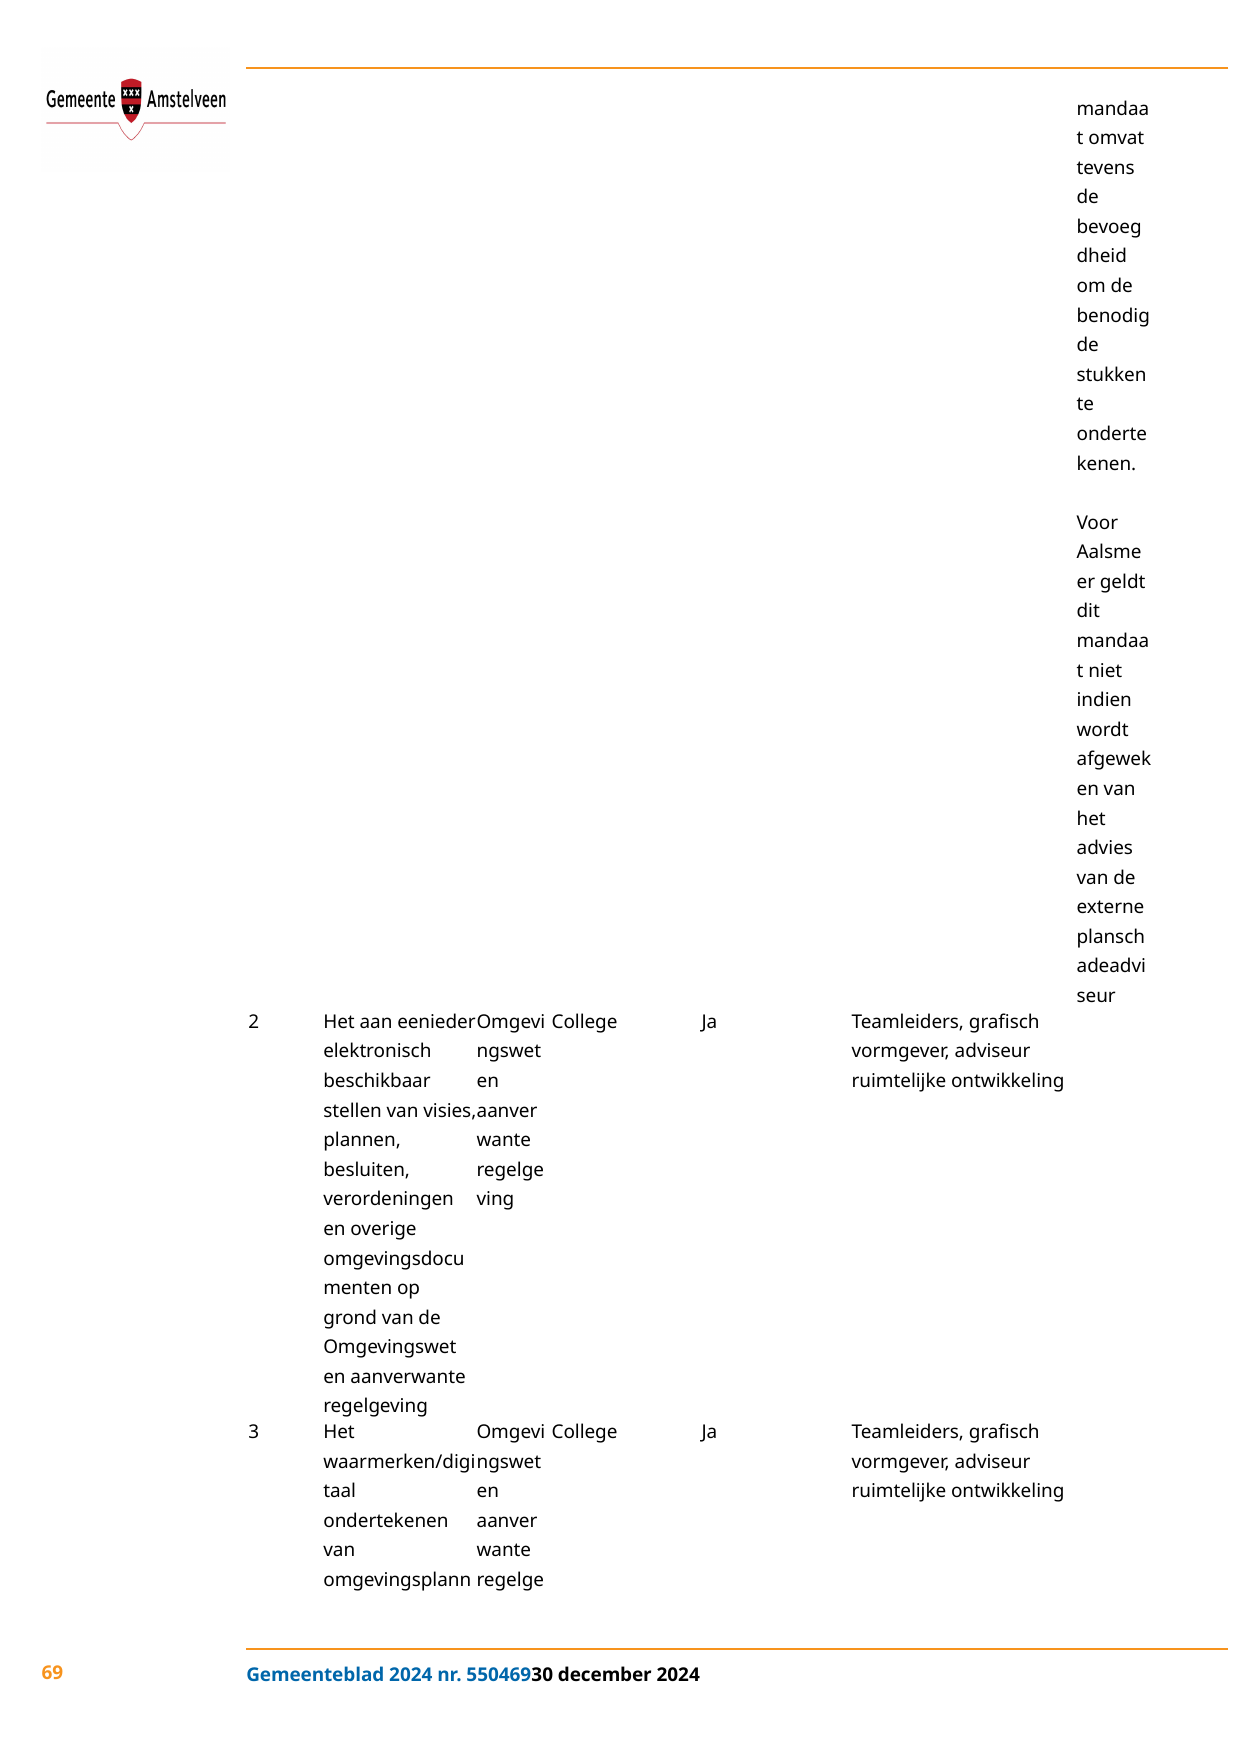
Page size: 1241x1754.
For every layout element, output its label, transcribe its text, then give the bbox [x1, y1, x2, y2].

table_cell 2 [248, 1008, 323, 1418]
table_cell [323, 95, 476, 1008]
table_cell [1076, 1418, 1152, 1592]
table_cell Het aan eenieder elektronisch beschikbaar stellen van visies, plannen, besluiten, verordeningen en overige omgevingsdocumenten op grond van de Omgevingswet en aanverwante regelgeving [323, 1008, 476, 1418]
table_cell [701, 95, 851, 1008]
table_cell [476, 95, 551, 1008]
table_cell [1076, 1008, 1152, 1418]
table_cell College [551, 1418, 701, 1592]
table_cell 3 [248, 1418, 323, 1592]
table_cell Teamleiders, grafisch vormgever, adviseur ruimtelijke ontwikkeling [851, 1008, 1076, 1418]
table_cell Ja [701, 1008, 851, 1418]
table_cell Omgevingswet en aanverwante regelgeving [476, 1008, 551, 1418]
table_cell [851, 95, 1076, 1008]
table_cell College [551, 1008, 701, 1418]
table_cell Teamleiders, grafisch vormgever, adviseur ruimtelijke ontwikkeling [851, 1418, 1076, 1592]
table_cell Het waarmerken/digitaal ondertekenen van omgevingsplann [323, 1418, 476, 1592]
table_cell Ja [701, 1418, 851, 1592]
table_cell mandaat omvat tevens de bevoegdheid om de benodigde stukken te ondertekenen. Voor Aalsmeer geldt dit mandaat niet indien wordt afgeweken van het advies van de externe planschadeadviseur [1076, 95, 1152, 1008]
picture [41, 47, 231, 172]
table_cell Omgevingswet en aanverwante regelge [476, 1418, 551, 1592]
table_cell [248, 95, 323, 1008]
table_cell [551, 95, 701, 1008]
